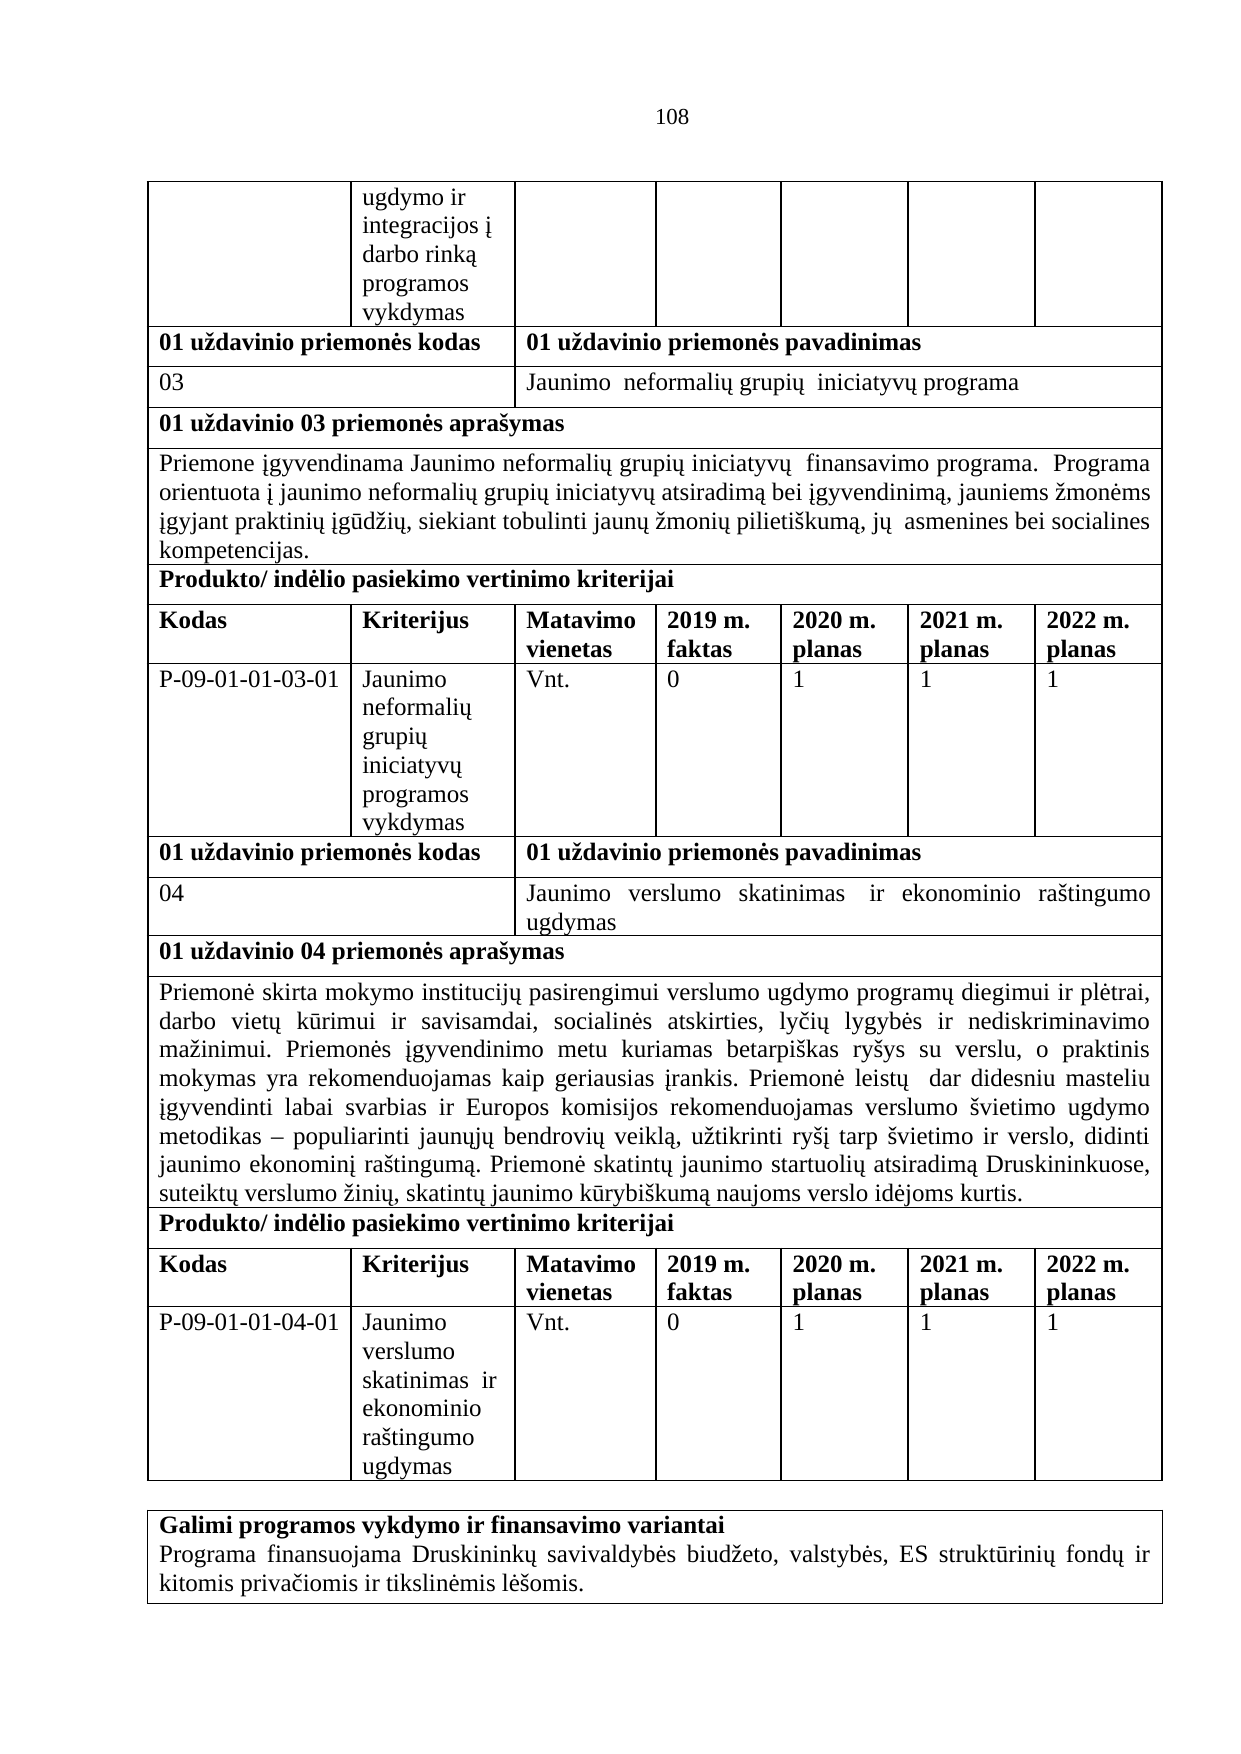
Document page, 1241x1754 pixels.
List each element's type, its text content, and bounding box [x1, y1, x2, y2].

table_cell 0 [657, 664, 780, 836]
table_cell P-09-01-01-03-01 [149, 664, 350, 836]
table_cell 2019 m. faktas [657, 1249, 780, 1306]
table_cell 01 uždavinio priemonės kodas [149, 327, 514, 366]
table_cell [909, 182, 1034, 326]
table_cell 2022 m. planas [1036, 605, 1161, 663]
table_cell Matavimovienetas [516, 605, 655, 663]
table_cell 04 [149, 878, 514, 935]
table_cell 01 uždavinio priemonės kodas [149, 837, 514, 877]
table_cell 03 [149, 367, 514, 407]
table_cell ugdymo ir integracijos į darbo rinką programos vykdymas [352, 182, 514, 326]
table_cell Priemonė skirta mokymo institucijų pasirengimui verslumo ugdymo programų diegimui ir plėtrai, darbo vietų kūrimui ir savisamdai, socialinės atskirties, lyčių lygybės ir nediskriminavimo mažinimui. Priemonės įgyvendinimo metu kuriamas betarpiškas ryšys su verslu, o praktinis mokymas yra rekomenduojamas kaip geriausias įrankis. Priemonė leistų dar didesniu masteliu įgyvendinti labai svarbias ir Europos komisijos rekomenduojamas verslumo švietimo ugdymo metodikas – populiarinti jaunųjų bendrovių veiklą, užtikrinti ryšį tarp švietimo ir verslo, didinti jaunimo ekonominį raštingumą. Priemonė skatintų jaunimo startuolių atsiradimą Druskininkuose, suteiktų verslumo žinių, skatintų jaunimo kūrybiškumą naujoms verslo idėjoms kurtis. [149, 977, 1161, 1207]
table_cell P-09-01-01-04-01 [149, 1307, 350, 1480]
table_cell [516, 182, 655, 326]
table_cell 2019 m. faktas [657, 605, 780, 663]
table_cell Vnt. [516, 1307, 655, 1480]
table_cell Matavimovienetas [516, 1249, 655, 1306]
table_cell Vnt. [516, 664, 655, 836]
table_cell 1 [1036, 664, 1161, 836]
table_cell 0 [657, 1307, 780, 1480]
table_cell 01 uždavinio priemonės pavadinimas [516, 327, 1161, 366]
table_cell [1036, 182, 1161, 326]
table_cell 1 [909, 664, 1034, 836]
table_cell 1 [909, 1307, 1034, 1480]
table_header Galimi programos vykdymo ir finansavimo variantai Programa finansuojama Druskininkų savivaldybės biudžeto, valstybės, ES struktūrinių fondų ir kitomis privačiomis ir tikslinėmis lėšomis. [148, 1511, 1162, 1603]
table_cell 2020 m. planas [782, 1249, 907, 1306]
table_cell [149, 182, 350, 326]
table_cell 01 uždavinio priemonės pavadinimas [516, 837, 1161, 877]
table_cell Priemone įgyvendinama Jaunimo neformalių grupių iniciatyvų finansavimo programa. Programa orientuota į jaunimo neformalių grupių iniciatyvų atsiradimą bei įgyvendinimą, jauniems žmonėms įgyjant praktinių įgūdžių, siekiant tobulinti jaunų žmonių pilietiškumą, jų asmenines bei socialines kompetencijas. [149, 449, 1161, 563]
table_cell 2022 m. planas [1036, 1249, 1161, 1306]
table_cell [782, 182, 907, 326]
table_cell 01 uždavinio 04 priemonės aprašymas [149, 936, 1161, 976]
table_cell [657, 182, 780, 326]
table_cell 1 [782, 1307, 907, 1480]
table_cell Kriterijus [352, 605, 514, 663]
table_cell Jaunimo neformalių grupių iniciatyvų programa [516, 367, 1161, 407]
table_cell Produkto/ indėlio pasiekimo vertinimo kriterijai [149, 1208, 1161, 1248]
table_cell 01 uždavinio 03 priemonės aprašymas [149, 408, 1161, 447]
table_cell 2020 m. planas [782, 605, 907, 663]
table_cell Jaunimo verslumo skatinimas ir ekonominio raštingumo ugdymas [516, 878, 1161, 935]
table_cell Kodas [149, 1249, 350, 1306]
table_cell 2021 m. planas [909, 1249, 1034, 1306]
table_cell Kriterijus [352, 1249, 514, 1306]
table_cell Produkto/ indėlio pasiekimo vertinimo kriterijai [149, 565, 1161, 604]
table_cell Kodas [149, 605, 350, 663]
table_cell Jaunimo verslumo skatinimas ir ekonominio raštingumo ugdymas [352, 1307, 514, 1480]
table_cell 1 [1036, 1307, 1161, 1480]
table_cell Jaunimo neformalių grupių iniciatyvų programos vykdymas [352, 664, 514, 836]
table_cell 2021 m. planas [909, 605, 1034, 663]
table_cell 1 [782, 664, 907, 836]
